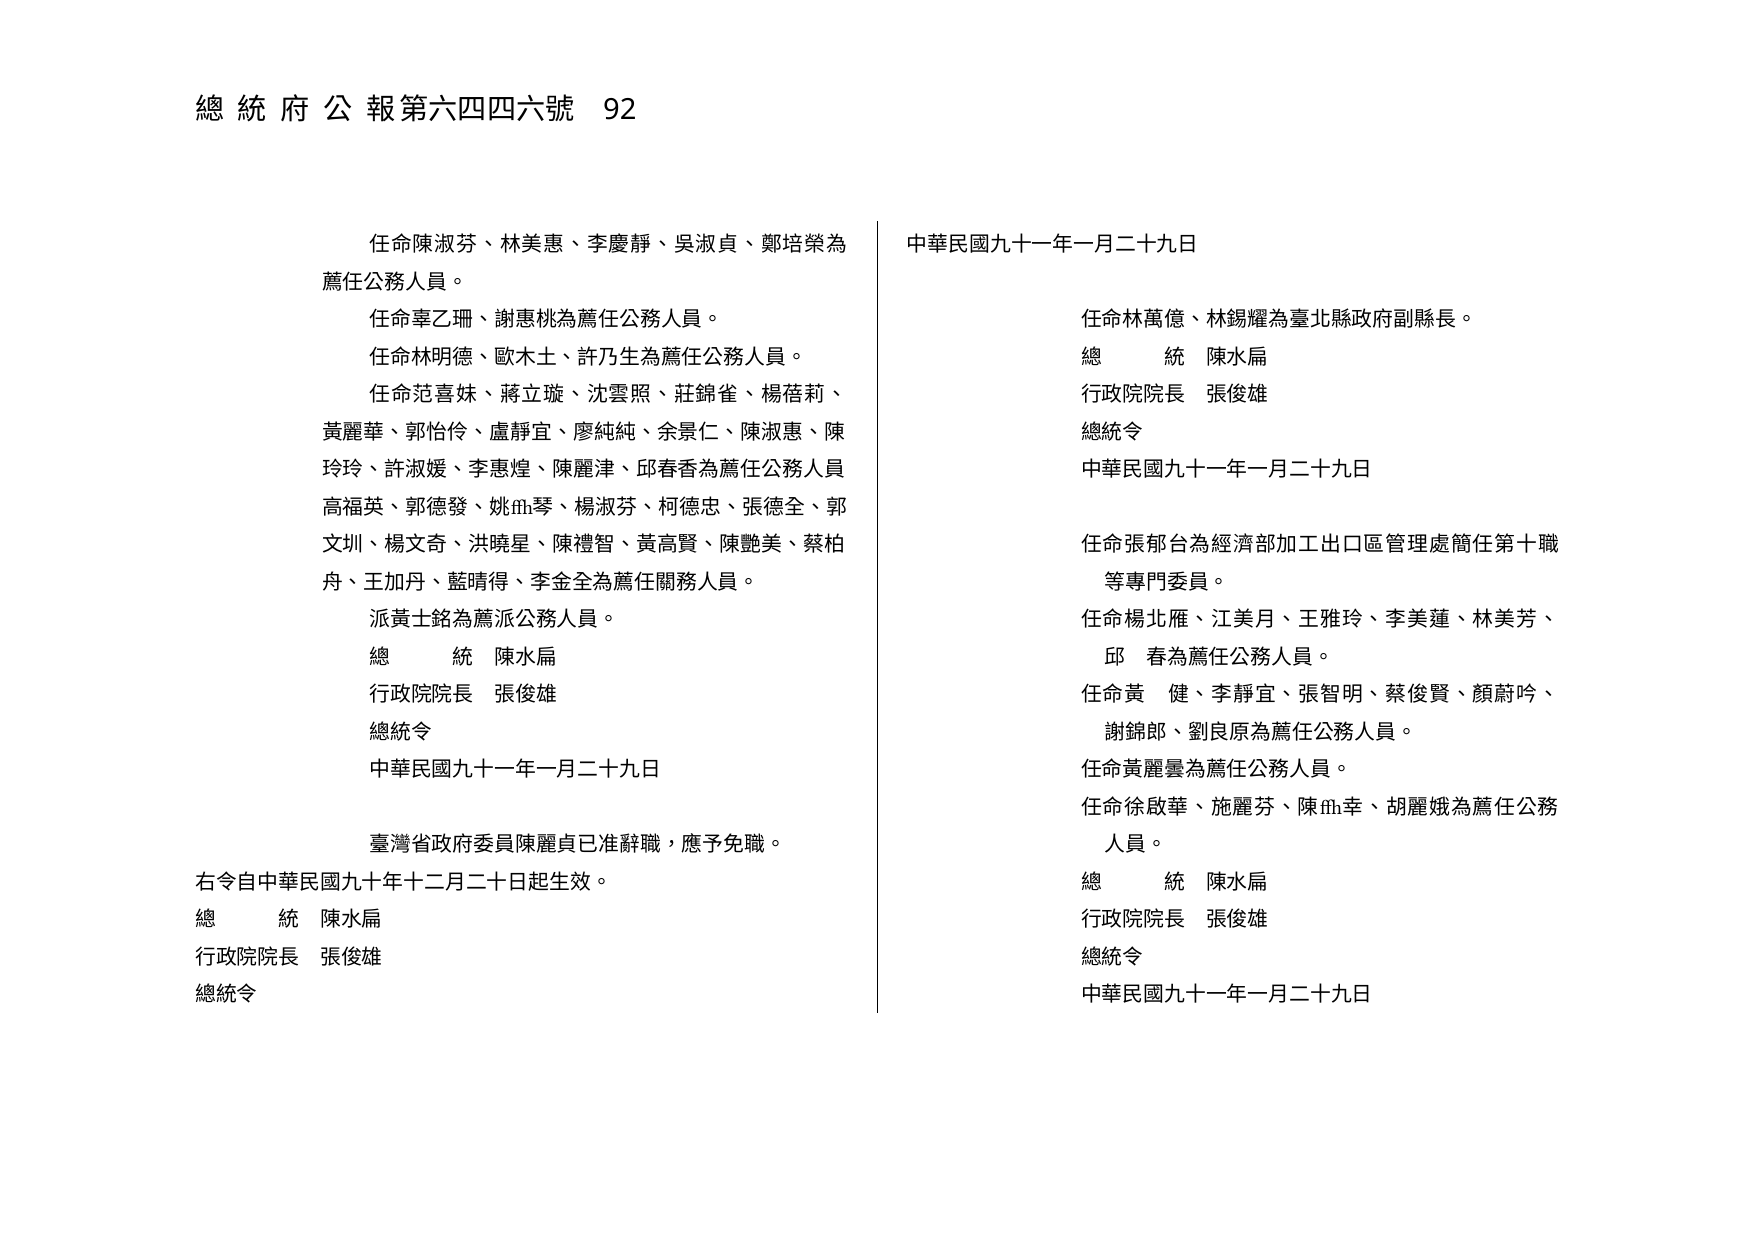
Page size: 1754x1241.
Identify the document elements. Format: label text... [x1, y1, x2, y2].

text 中華民國九十一年一月二十九日 [907, 222, 1559, 259]
text 行政院院長 張俊雄 [1081, 897, 1559, 934]
text 中華民國九十一年一月二十九日 [1081, 447, 1559, 484]
text 總 統 陳水扁 [322, 634, 847, 672]
text 任命辜乙珊、謝惠桃為薦任公務人員。 [322, 297, 847, 334]
text 總 統 陳水扁 [195, 897, 847, 934]
text 任命陳淑芬、林美惠、李慶靜、吳淑貞、鄭培榮為薦任公務人員。 [322, 222, 847, 297]
text 任命張郁台為經濟部加工出口區管理處簡任第十職等專門委員。 [1081, 522, 1559, 597]
text 行政院院長 張俊雄 [195, 934, 847, 972]
text 中華民國九十一年一月二十九日 [322, 747, 847, 784]
text 總統令 [1081, 409, 1559, 447]
text 派黃士銘為薦派公務人員。 [322, 597, 847, 634]
text 臺灣省政府委員陳麗貞已准辭職，應予免職。 [322, 822, 847, 859]
text 任命黃麗曇為薦任公務人員。 [1081, 747, 1559, 784]
text 任命徐啟華、施麗芬、陳幸、胡麗娥為薦任公務人員。 [1081, 784, 1559, 859]
text 行政院院長 張俊雄 [1081, 372, 1559, 409]
text 總 統 陳水扁 [1081, 334, 1559, 372]
text 總統令 [322, 709, 847, 747]
text 任命林明德、歐木土、許乃生為薦任公務人員。 [322, 334, 847, 372]
text 總統令 [195, 972, 847, 1009]
text 行政院院長 張俊雄 [322, 672, 847, 709]
text 任命黃 健、李靜宜、張智明、蔡俊賢、顏蔚吟、謝錦郎、劉良原為薦任公務人員。 [1081, 672, 1559, 747]
text 任命林萬億、林錫耀為臺北縣政府副縣長。 [1081, 297, 1559, 334]
text 中華民國九十一年一月二十九日 [1081, 972, 1559, 1009]
text 任命范喜妹、蔣立璇、沈雲照、莊錦雀、楊蓓莉、黃麗華、郭怡伶、盧靜宜、廖純純、余景仁、陳淑惠、陳玲玲、許淑媛、李惠煌、陳麗津、邱春香為薦任公務人員，高福英、郭德發、姚琴、楊淑芬、柯德忠、張德全、郭文圳、楊文奇、洪曉星、陳禮智、黃高賢、陳艷美、蔡柏舟、王加丹、藍晴得、李金全為薦任關務人員。 [322, 372, 847, 597]
text 任命楊北雁、江美月、王雅玲、李美蓮、林美芳、邱 春為薦任公務人員。 [1081, 597, 1559, 672]
text 總統令 [1081, 934, 1559, 972]
text 右令自中華民國九十年十二月二十日起生效。 [195, 859, 847, 897]
text 總 統 陳水扁 [1081, 859, 1559, 897]
